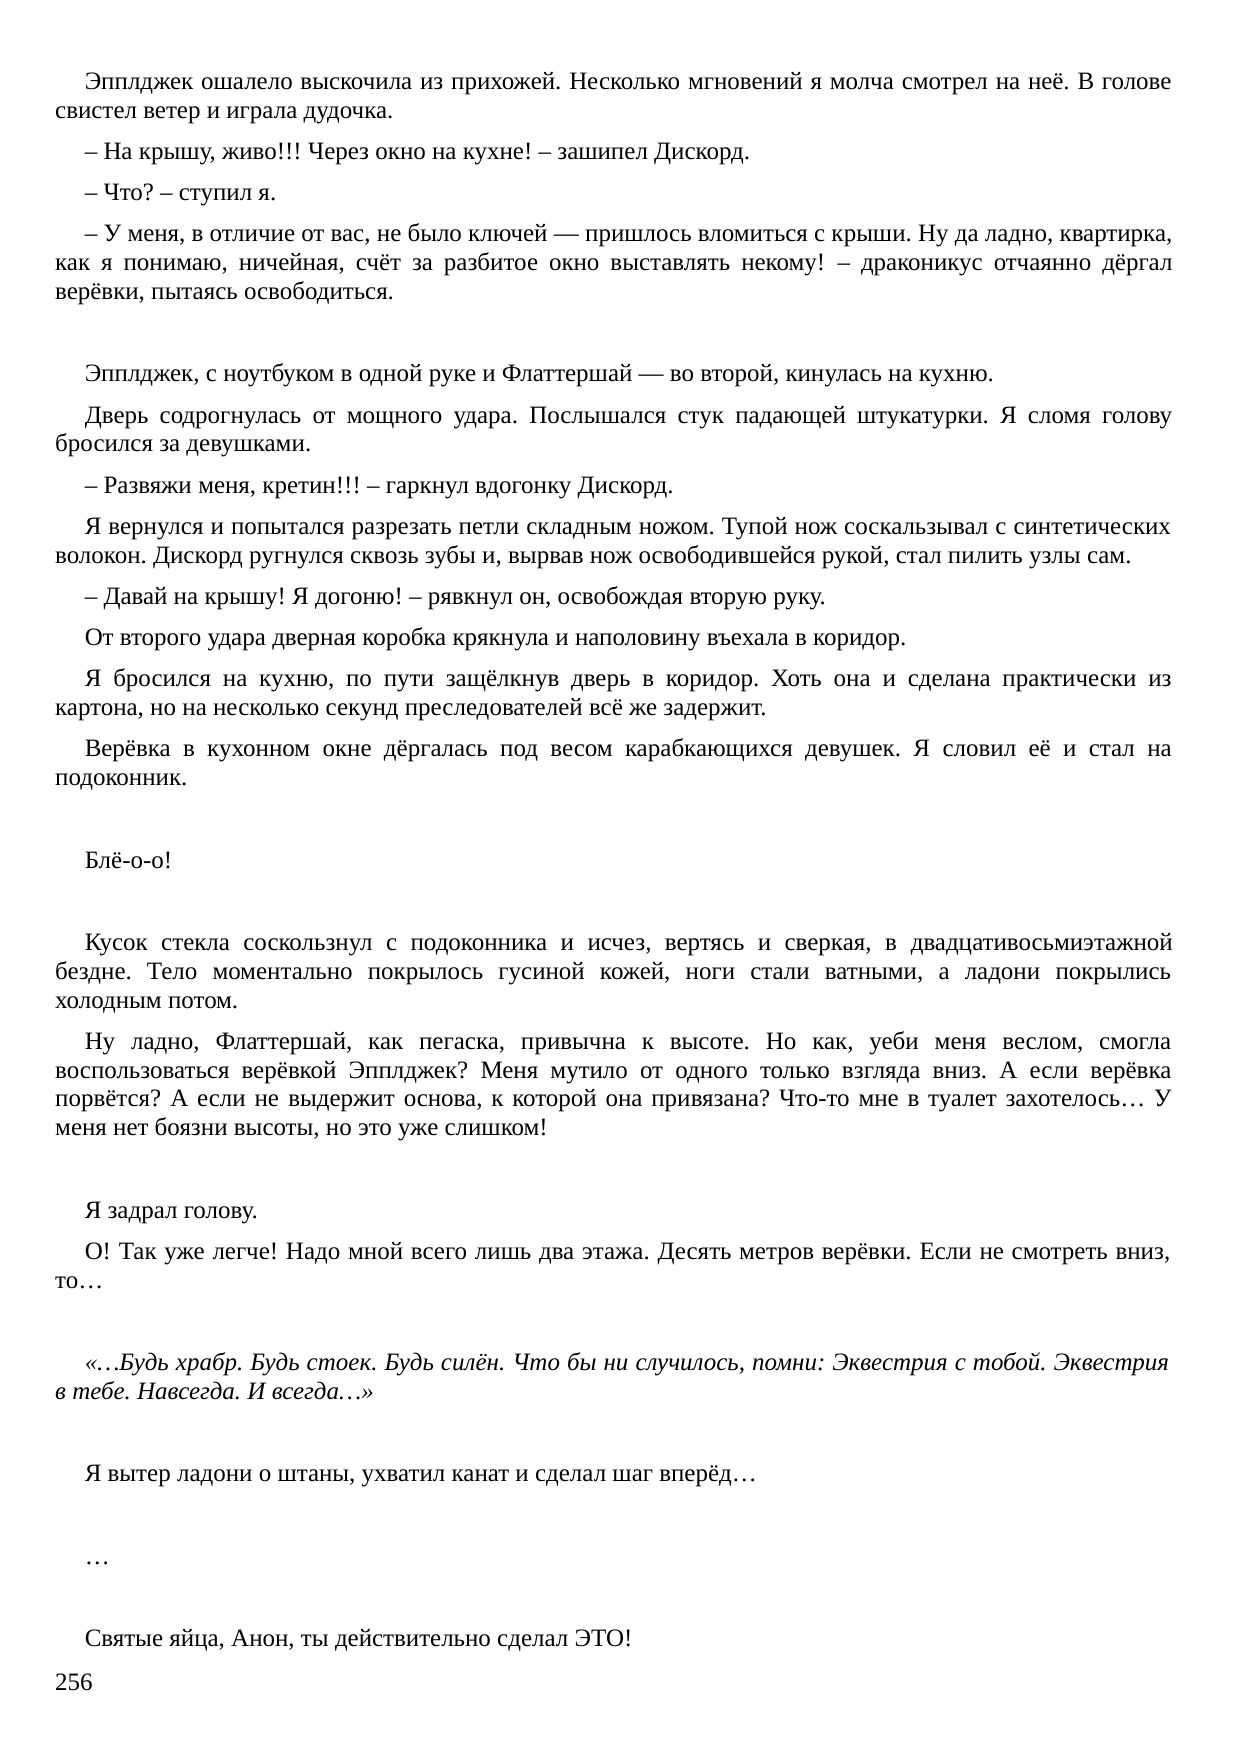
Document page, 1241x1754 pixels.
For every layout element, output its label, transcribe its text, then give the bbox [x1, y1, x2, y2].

text Дверь содрогнулась от мощного удара. Послышался стук падающей штукатурки. Я сломя голову бросился за девушками. [55, 400, 1173, 457]
text Я бросился на кухню, по пути защёлкнув дверь в коридор. Хоть она и сделана практически из картона, но на несколько секунд преследователей всё же задержит. [55, 663, 1173, 721]
text От второго удара дверная коробка крякнула и наполовину въехала в коридор. [55, 622, 1173, 651]
text – У меня, в отличие от вас, не было ключей — пришлось вломиться с крыши. Ну да ладно, квартирка, как я понимаю, ничейная, счёт за разбитое окно выставлять некому! – драконикус отчаянно дёргал верёвки, пытаясь освободиться. [55, 218, 1173, 305]
text Я задрал голову. [55, 1195, 1173, 1223]
text Эпплджек ошалело выскочила из прихожей. Несколько мгновений я молча смотрел на неё. В голове свистел ветер и играла дудочка. [55, 66, 1173, 123]
text Блё-о-о! [55, 845, 1173, 873]
text Я вытер ладони о штаны, ухватил канат и сделал шаг вперёд… [55, 1458, 1173, 1487]
text Святые яйца, Анон, ты действительно сделал ЭТО! [55, 1623, 1173, 1652]
text – Что? – ступил я. [55, 177, 1173, 206]
text Кусок стекла соскользнул с подоконника и исчез, вертясь и сверкая, в двадцативосьмиэтажной бездне. Тело моментально покрылось гусиной кожей, ноги стали ватными, а ладони покрылись холодным потом. [55, 927, 1173, 1013]
text Верёвка в кухонном окне дёргалась под весом карабкающихся девушек. Я словил её и стал на подоконник. [55, 733, 1173, 791]
text … [55, 1541, 1173, 1570]
text – Давай на крышу! Я догоню! – рявкнул он, освобождая вторую руку. [55, 581, 1173, 610]
text Эпплджек, с ноутбуком в одной руке и Флаттершай — во второй, кинулась на кухню. [55, 358, 1173, 387]
text Я вернулся и попытался разрезать петли складным ножом. Тупой нож соскальзывал с синтетических волокон. Дискорд ругнулся сквозь зубы и, вырвав нож освободившейся рукой, стал пилить узлы сам. [55, 511, 1173, 568]
text О! Так уже легче! Надо мной всего лишь два этажа. Десять метров верёвки. Если не смотреть вниз, то… [55, 1236, 1173, 1293]
text – Развяжи меня, кретин!!! – гаркнул вдогонку Дискорд. [55, 470, 1173, 498]
text Ну ладно, Флаттершай, как пегаска, привычна к высоте. Но как, уеби меня веслом, смогла воспользоваться верёвкой Эпплджек? Меня мутило от одного только взгляда вниз. А если верёвка порвётся? А если не выдержит основа, к которой она привязана? Что-то мне в туалет захотелось… У меня нет боязни высоты, но это уже слишком! [55, 1026, 1173, 1141]
text – На крышу, живо!!! Через окно на кухне! – зашипел Дискорд. [55, 136, 1173, 165]
text «…Будь храбр. Будь стоек. Будь силён. Что бы ни случилось, помни: Эквестрия с тобой. Эквестрия в тебе. Навсегда. И всегда…» [55, 1347, 1173, 1405]
